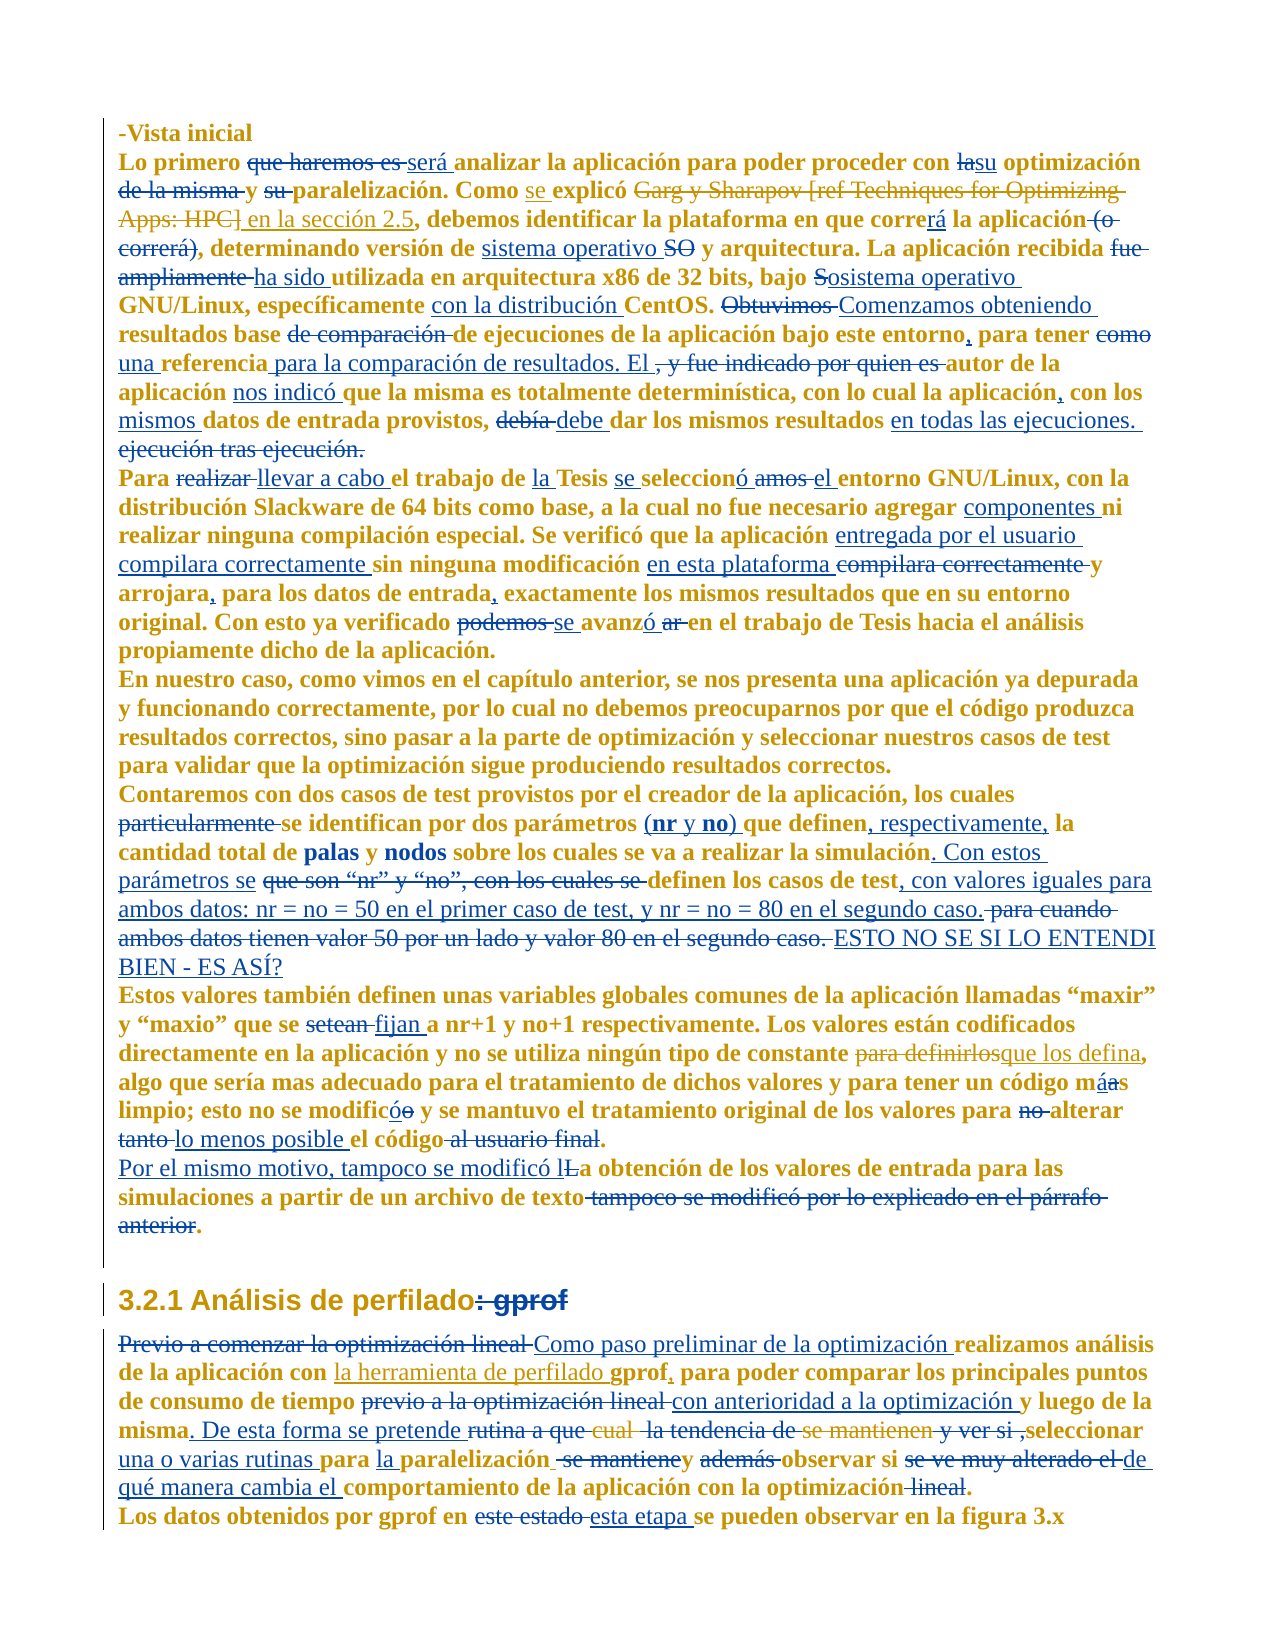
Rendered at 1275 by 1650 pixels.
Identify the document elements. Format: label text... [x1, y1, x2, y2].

text Por el mismo motivo, tampoco se modificó la obtención de los valores de entrada para las simulaciones a partir de un archivo de texto. [118, 1153, 1157, 1239]
text En nuestro caso, como vimos en el capítulo anterior, se nos presenta una aplicación ya depurada y funcionando correctamente, por lo cual no debemos preocuparnos por que el código produzca resultados correctos, sino pasar a la parte de optimización y seleccionar nuestros casos de test para validar que la optimización sigue produciendo resultados correctos. [118, 664, 1157, 779]
text Para llevar a cabo el trabajo de la Tesis se seleccionó el entorno GNU/Linux, con la distribución Slackware de 64 bits como base, a la cual no fue necesario agregar componentes ni realizar ninguna compilación especial. Se verificó que la aplicación entregada por el usuario compilara correctamente sin ninguna modificación en esta plataforma y arrojara, para los datos de entrada, exactamente los mismos resultados que en su entorno original. Con esto ya verificado se avanzó en el trabajo de Tesis hacia el análisis propiamente dicho de la aplicación. [118, 463, 1157, 664]
text Como paso preliminar de la optimización realizamos análisis de la aplicación con la herramienta de perfilado gprof, para poder comparar los principales puntos de consumo de tiempo con anterioridad a la optimización y luego de la misma. De esta forma se pretende seleccionar una o varias rutinas para la paralelización y observar si de qué manera cambia el comportamiento de la aplicación con la optimización. [118, 1329, 1157, 1501]
text Contaremos con dos casos de test provistos por el creador de la aplicación, los cuales se identifican por dos parámetros (nr y no) que definen, respectivamente, la cantidad total de palas y nodos sobre los cuales se va a realizar la simulación. Con estos parámetros se definen los casos de test, con valores iguales para ambos datos: nr = no = 50 en el primer caso de test, y nr = no = 80 en el segundo caso.ESTO NO SE SI LO ENTENDI BIEN - ES ASÍ? [118, 779, 1157, 981]
text Los datos obtenidos por gprof en esta etapa se pueden observar en la figura 3.x [118, 1501, 1157, 1530]
subtitle 3.2.1 Análisis de perfilado [118, 1283, 1157, 1316]
text Lo primero será analizar la aplicación para poder proceder con su optimización y paralelización. Como se explicó en la sección 2.5, debemos identificar la plataforma en que correrá la aplicación, determinando versión de sistema operativo y arquitectura. La aplicación recibida ha sido utilizada en arquitectura x86 de 32 bits, bajo osistema operativo GNU/Linux, específicamente con la distribución CentOS. Comenzamos obteniendo resultados base de ejecuciones de la aplicación bajo este entorno, para tener una referencia para la comparación de resultados. El autor de la aplicación nos indicó que la misma es totalmente determinística, con lo cual la aplicación, con los mismos datos de entrada provistos, debe dar los mismos resultados en todas las ejecuciones. [118, 147, 1157, 463]
text Estos valores también definen unas variables globales comunes de la aplicación llamadas “maxir” y “maxio” que se fijan a nr+1 y no+1 respectivamente. Los valores están codificados directamente en la aplicación y no se utiliza ningún tipo de constante que los defina, algo que sería mas adecuado para el tratamiento de dichos valores y para tener un código más limpio; esto no se modificó y se mantuvo el tratamiento original de los valores para alterar lo menos posible el código. [118, 981, 1157, 1153]
text -Vista inicial [118, 118, 1157, 147]
